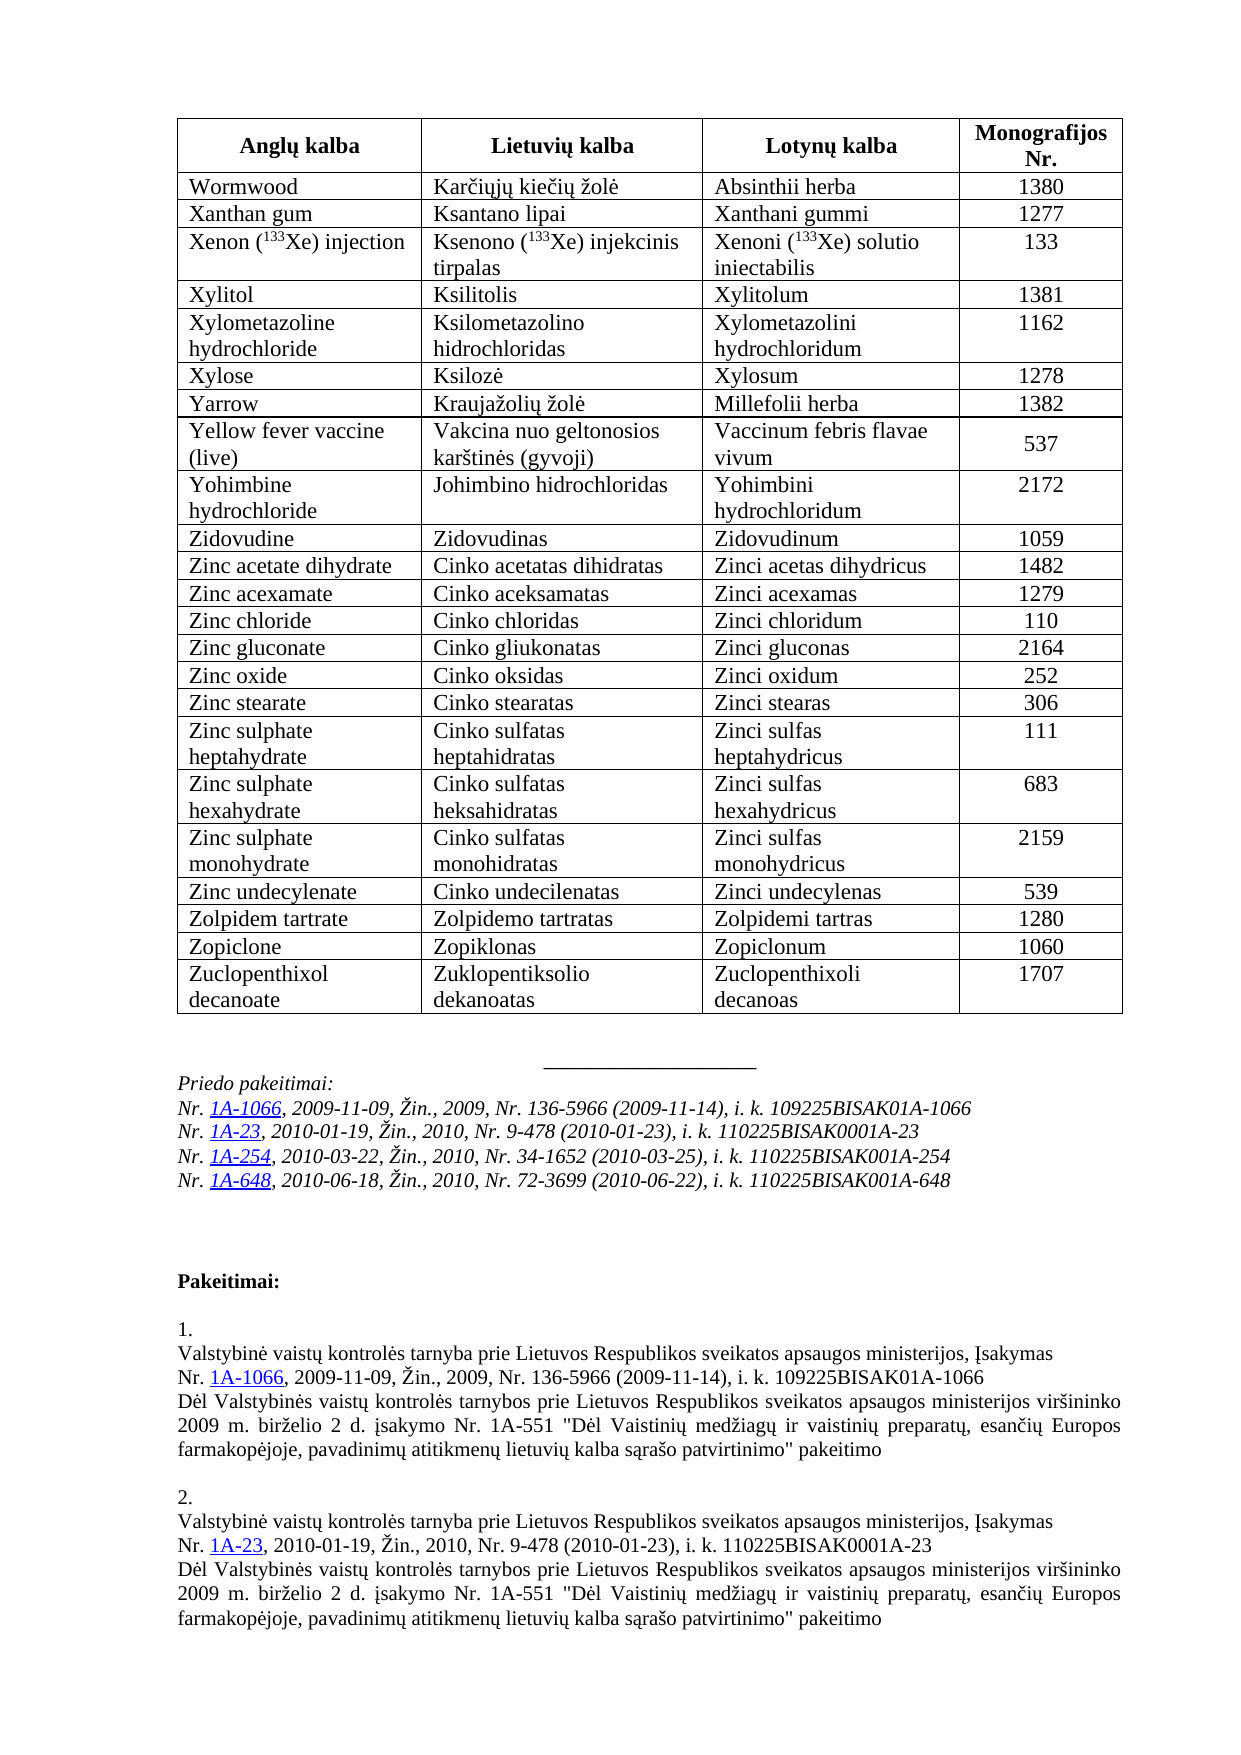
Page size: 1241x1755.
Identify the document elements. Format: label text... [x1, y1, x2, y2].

table_cell Xylometazoline hydrochloride [178, 309, 421, 362]
text Nr. 1A-1066, 2009-11-09, Žin., 2009, Nr. 136-5966 (2009-11-14), i. k. 109225BISAK01A-1066 [177, 1365, 1122, 1389]
text Dėl Valstybinės vaistų kontrolės tarnybos prie Lietuvos Respublikos sveikatos apsaugos ministerijos viršininko 2009 m. birželio 2 d. įsakymo Nr. 1A-551 "Dėl Vaistinių medžiagų ir vaistinių preparatų, esančių Europos farmakopėjoje, pavadinimų atitikmenų lietuvių kalba sąrašo patvirtinimo" pakeitimo [177, 1557, 1122, 1629]
table_cell Zopiclone [178, 933, 421, 959]
table_cell Xylometazolini hydrochloridum [703, 309, 959, 362]
table_cell Zinc undecylenate [178, 878, 421, 904]
table_cell 683 [960, 770, 1122, 823]
table_cell Cinko chloridas [422, 607, 702, 633]
table_cell Zidovudine [178, 525, 421, 551]
table_cell Zopiklonas [422, 933, 702, 959]
table_cell Zinci stearas [703, 689, 959, 716]
table_cell Zuclopenthixol decanoate [178, 960, 421, 1013]
table_cell Zopiclonum [703, 933, 959, 959]
text 2. [177, 1485, 1122, 1509]
table_cell Cinko gliukonatas [422, 635, 702, 661]
table_cell Johimbino hidrochloridas [422, 471, 702, 524]
table_cell 2172 [960, 471, 1122, 524]
text Nr. 1A-23, 2010-01-19, Žin., 2010, Nr. 9-478 (2010-01-23), i. k. 110225BISAK0001A-23 [177, 1533, 1122, 1557]
table_cell 133 [960, 228, 1122, 280]
table_cell 1280 [960, 905, 1122, 932]
table_cell 306 [960, 689, 1122, 716]
table_cell Cinko sulfatas heksahidratas [422, 770, 702, 823]
table_cell Xylitol [178, 281, 421, 308]
table_cell Yarrow [178, 390, 421, 416]
table_cell Ksilometazolino hidrochloridas [422, 309, 702, 362]
text Valstybinė vaistų kontrolės tarnyba prie Lietuvos Respublikos sveikatos apsaugos ministerijos, Įsakymas [177, 1341, 1122, 1365]
table_cell 1060 [960, 933, 1122, 959]
table_cell Zinci undecylenas [703, 878, 959, 904]
table_cell Zinci sulfas hexahydricus [703, 770, 959, 823]
text Nr. 1A-254, 2010-03-22, Žin., 2010, Nr. 34-1652 (2010-03-25), i. k. 110225BISAK001A-254 [177, 1143, 1122, 1168]
table_cell Yohimbine hydrochloride [178, 471, 421, 524]
table_cell Xylosum [703, 363, 959, 389]
table_cell Yohimbini hydrochloridum [703, 471, 959, 524]
table_cell Zinci gluconas [703, 635, 959, 661]
table_cell Xenoni (133Xe) solutio iniectabilis [703, 228, 959, 280]
text 1. [177, 1317, 1122, 1341]
table_cell 1059 [960, 525, 1122, 551]
table_cell Xylitolum [703, 281, 959, 308]
text Nr. 1A-648, 2010-06-18, Žin., 2010, Nr. 72-3699 (2010-06-22), i. k. 110225BISAK001A-648 [177, 1168, 1122, 1192]
table_cell Xenon (133Xe) injection [178, 228, 421, 280]
table_cell Zinci sulfas heptahydricus [703, 717, 959, 769]
table_cell Zolpidemo tartratas [422, 905, 702, 932]
table_cell Cinko oksidas [422, 662, 702, 688]
table_cell Xylose [178, 363, 421, 389]
text Valstybinė vaistų kontrolės tarnyba prie Lietuvos Respublikos sveikatos apsaugos ministerijos, Įsakymas [177, 1509, 1122, 1533]
table_cell Cinko acetatas dihidratas [422, 552, 702, 579]
table_cell Karčiųjų kiečių žolė [422, 173, 702, 199]
table_cell Xanthan gum [178, 200, 421, 227]
table_cell 1279 [960, 580, 1122, 606]
table_cell Zolpidemi tartras [703, 905, 959, 932]
table_cell Zinci chloridum [703, 607, 959, 633]
table_header Lietuvių kalba [422, 119, 702, 172]
table_cell 2164 [960, 635, 1122, 661]
text Dėl Valstybinės vaistų kontrolės tarnybos prie Lietuvos Respublikos sveikatos apsaugos ministerijos viršininko 2009 m. birželio 2 d. įsakymo Nr. 1A-551 "Dėl Vaistinių medžiagų ir vaistinių preparatų, esančių Europos farmakopėjoje, pavadinimų atitikmenų lietuvių kalba sąrašo patvirtinimo" pakeitimo [177, 1389, 1122, 1461]
table_cell Ksilitolis [422, 281, 702, 308]
table_cell Zinci acexamas [703, 580, 959, 606]
table_cell Zinc chloride [178, 607, 421, 633]
table_cell Zidovudinas [422, 525, 702, 551]
table_cell Zinci oxidum [703, 662, 959, 688]
table_cell Cinko stearatas [422, 689, 702, 716]
text Pakeitimai: [177, 1268, 1122, 1293]
table_cell Xanthani gummi [703, 200, 959, 227]
table_cell 1380 [960, 173, 1122, 199]
table_cell Wormwood [178, 173, 421, 199]
text Nr. 1A-1066, 2009-11-09, Žin., 2009, Nr. 136-5966 (2009-11-14), i. k. 109225BISAK01A-1066 [177, 1095, 1122, 1119]
table_cell 1482 [960, 552, 1122, 579]
table_cell Millefolii herba [703, 390, 959, 416]
table_cell 111 [960, 717, 1122, 769]
table_cell Zinc sulphate monohydrate [178, 824, 421, 877]
table_cell Kraujažolių žolė [422, 390, 702, 416]
table_cell Cinko aceksamatas [422, 580, 702, 606]
table_cell 1381 [960, 281, 1122, 308]
table_cell 539 [960, 878, 1122, 904]
table_cell Absinthii herba [703, 173, 959, 199]
table_cell Zolpidem tartrate [178, 905, 421, 932]
table_cell 1278 [960, 363, 1122, 389]
table_cell Cinko undecilenatas [422, 878, 702, 904]
table_cell Ksenono (133Xe) injekcinis tirpalas [422, 228, 702, 280]
table_cell 1382 [960, 390, 1122, 416]
table_cell 1162 [960, 309, 1122, 362]
table_cell 1277 [960, 200, 1122, 227]
table_cell Zinc sulphate heptahydrate [178, 717, 421, 769]
table_header Monografijos Nr. [960, 119, 1122, 172]
table_cell Zinc acexamate [178, 580, 421, 606]
text Priedo pakeitimai: [177, 1071, 1122, 1095]
table_cell 2159 [960, 824, 1122, 877]
table_cell 1707 [960, 960, 1122, 1013]
text Nr. 1A-23, 2010-01-19, Žin., 2010, Nr. 9-478 (2010-01-23), i. k. 110225BISAK0001A-23 [177, 1119, 1122, 1143]
table_cell Zinc gluconate [178, 635, 421, 661]
table_cell Zinci sulfas monohydricus [703, 824, 959, 877]
table_cell Ksilozė [422, 363, 702, 389]
text _________________ [177, 1043, 1122, 1071]
table_cell 110 [960, 607, 1122, 633]
table_cell Zuklopentiksolio dekanoatas [422, 960, 702, 1013]
table_cell 537 [960, 418, 1122, 470]
table_cell Zuclopenthixoli decanoas [703, 960, 959, 1013]
table_cell Vakcina nuo geltonosios karštinės (gyvoji) [422, 418, 702, 470]
table_cell Zinc sulphate hexahydrate [178, 770, 421, 823]
table_cell Zinc acetate dihydrate [178, 552, 421, 579]
table_cell Vaccinum febris flavae vivum [703, 418, 959, 470]
table_cell 252 [960, 662, 1122, 688]
table_cell Zinc oxide [178, 662, 421, 688]
table_cell Cinko sulfatas heptahidratas [422, 717, 702, 769]
table_cell Zidovudinum [703, 525, 959, 551]
table_cell Zinci acetas dihydricus [703, 552, 959, 579]
table_header Lotynų kalba [703, 119, 959, 172]
table_cell Cinko sulfatas monohidratas [422, 824, 702, 877]
table_cell Ksantano lipai [422, 200, 702, 227]
table_cell Yellow fever vaccine (live) [178, 418, 421, 470]
table_cell Zinc stearate [178, 689, 421, 716]
table_header Anglų kalba [178, 119, 421, 172]
